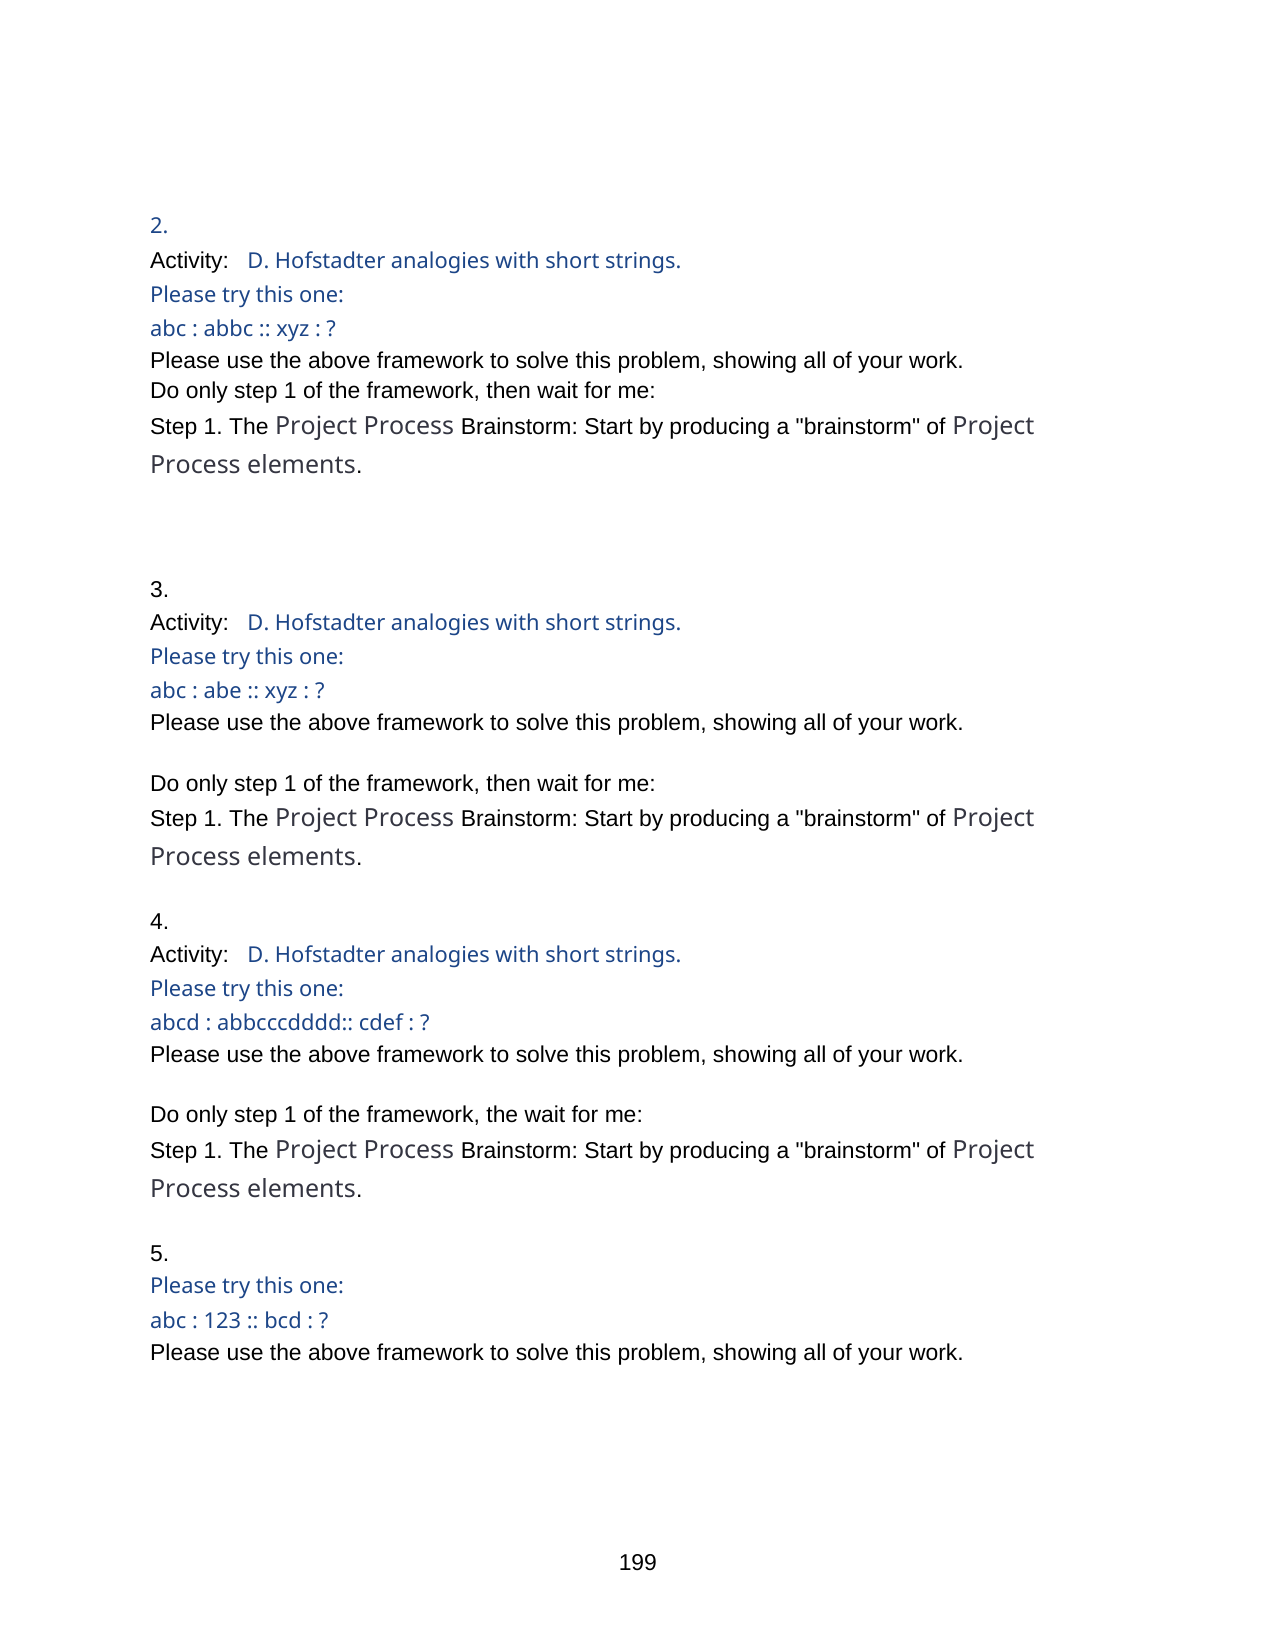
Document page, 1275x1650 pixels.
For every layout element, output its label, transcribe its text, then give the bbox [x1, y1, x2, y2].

text Step 1. The Project Process Brainstorm: Start by producing a "brainstorm" of Project Process elements. [150, 407, 1125, 481]
text Do only step 1 of the framework, then wait for me: [150, 377, 1125, 404]
text Please try this one: [150, 973, 1125, 1002]
text 2. [150, 210, 1125, 240]
text Step 1. The Project Process Brainstorm: Start by producing a "brainstorm" of Project Process elements. [150, 800, 1125, 873]
text Activity: D. Hofstadter analogies with short strings. [150, 244, 1125, 274]
text Do only step 1 of the framework, then wait for me: [150, 769, 1125, 796]
text Please try this one: [150, 641, 1125, 671]
text abc : 123 :: bcd : ? [150, 1304, 1125, 1334]
text Do only step 1 of the framework, the wait for me: [150, 1101, 1125, 1128]
text 3. [150, 576, 1125, 603]
text Please use the above framework to solve this problem, showing all of your work. [150, 347, 1125, 373]
text Activity: D. Hofstadter analogies with short strings. [150, 607, 1125, 636]
text abcd : abbcccdddd:: cdef : ? [150, 1007, 1125, 1037]
text Activity: D. Hofstadter analogies with short strings. [150, 938, 1125, 968]
text Please try this one: [150, 279, 1125, 308]
text Please use the above framework to solve this problem, showing all of your work. [150, 1041, 1125, 1067]
text 5. [150, 1240, 1125, 1267]
text 4. [150, 908, 1125, 935]
text Please use the above framework to solve this problem, showing all of your work. [150, 709, 1125, 736]
text Step 1. The Project Process Brainstorm: Start by producing a "brainstorm" of Project Process elements. [150, 1132, 1125, 1205]
text Please try this one: [150, 1270, 1125, 1300]
text abc : abbc :: xyz : ? [150, 313, 1125, 343]
text Please use the above framework to solve this problem, showing all of your work. [150, 1339, 1125, 1365]
text abc : abe :: xyz : ? [150, 675, 1125, 705]
